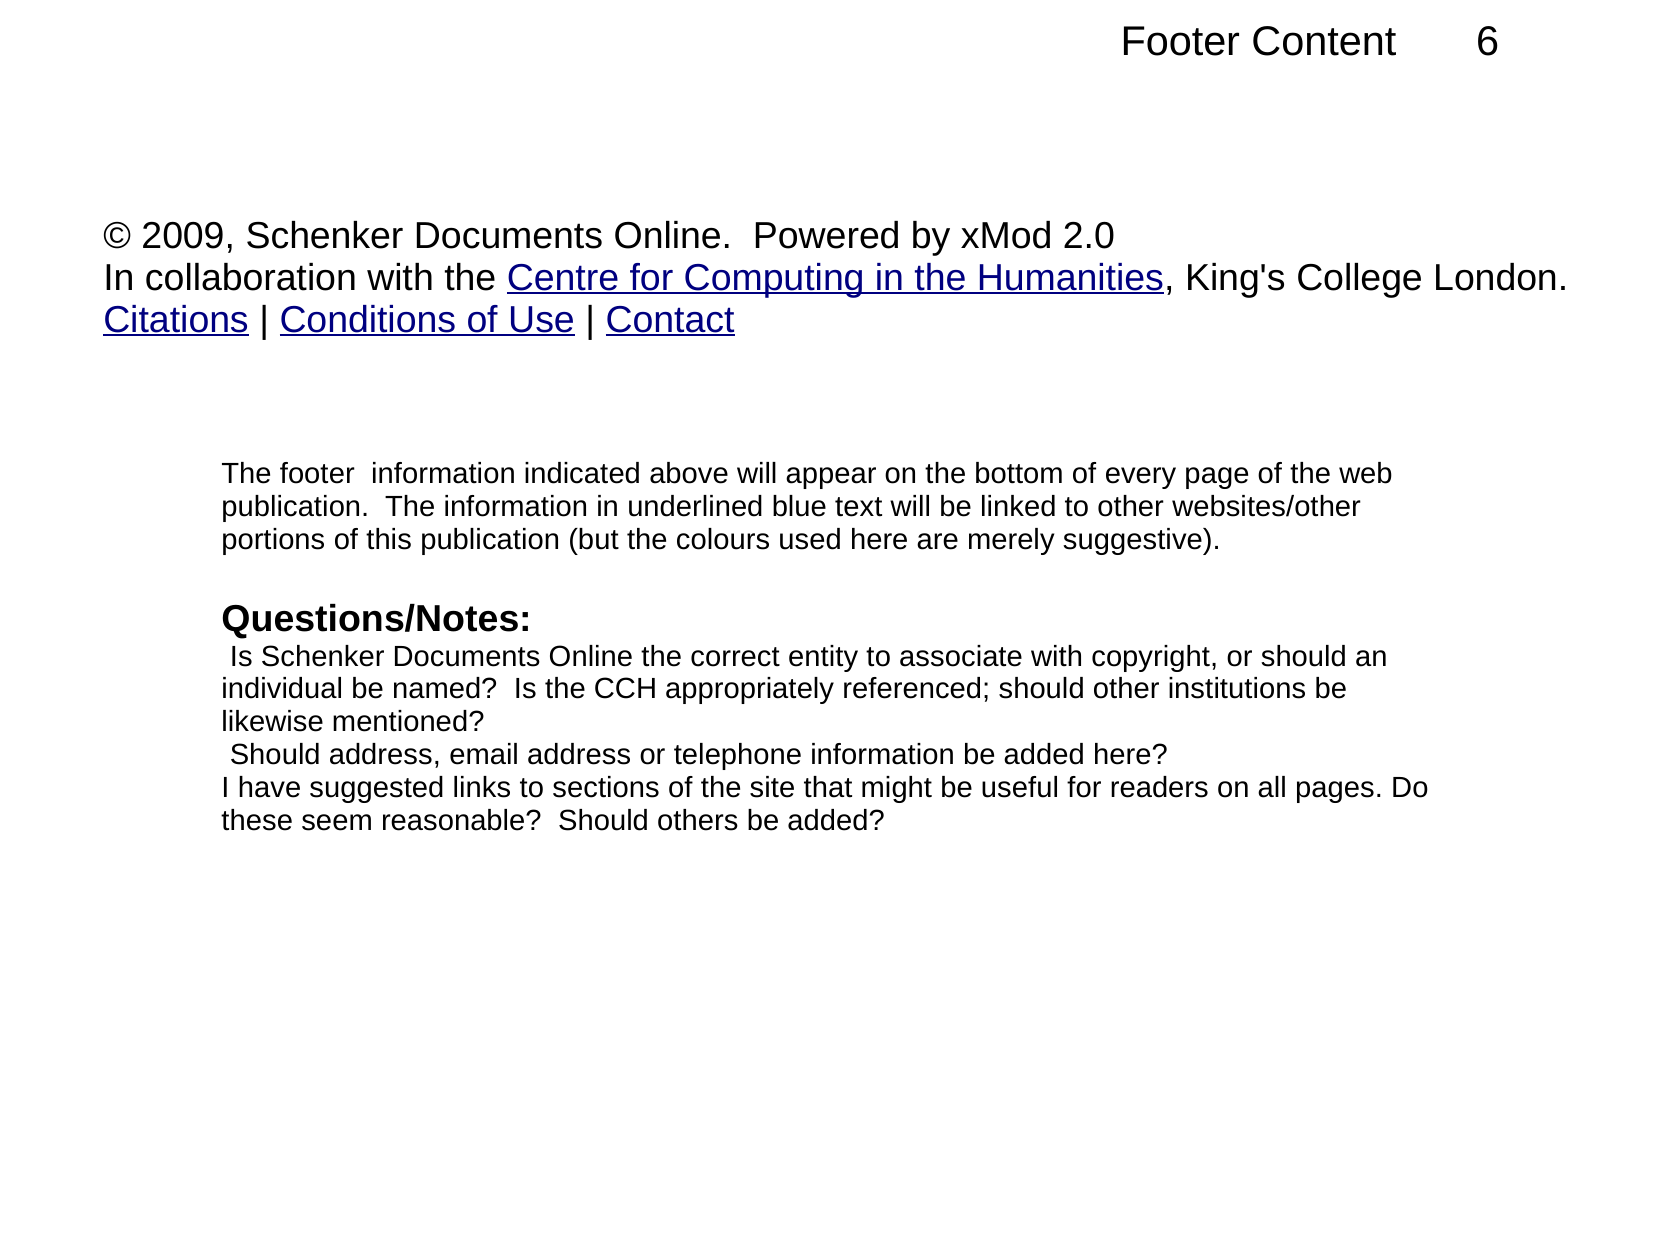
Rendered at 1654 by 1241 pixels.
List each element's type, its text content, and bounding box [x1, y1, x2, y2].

text_box © 2009, Schenker Documents Online. Powered by xMod 2.0 In collaboration with the Centre for Computing in the Humanities, King's College London. Citations | Conditions of Use | Contact [88, 206, 1625, 384]
text_box The footer information indicated above will appear on the bottom of every page of the web publication. The information in underlined blue text will be linked to other websites/other portions of this publication (but the colours used here are merely suggestive). Questions/Notes: Is Schenker Documents Online the correct entity to associate with copyright, or should an individual be named? Is the CCH appropriately referenced; should other institutions be likewise mentioned? Should address, email address or telephone information be added here? I have suggested links to sections of the site that might be useful for readers on all pages. Do these seem reasonable? Should others be added? [206, 449, 1447, 844]
text_box Footer Content [1105, 10, 1461, 79]
text_box [1461, 10, 1654, 90]
